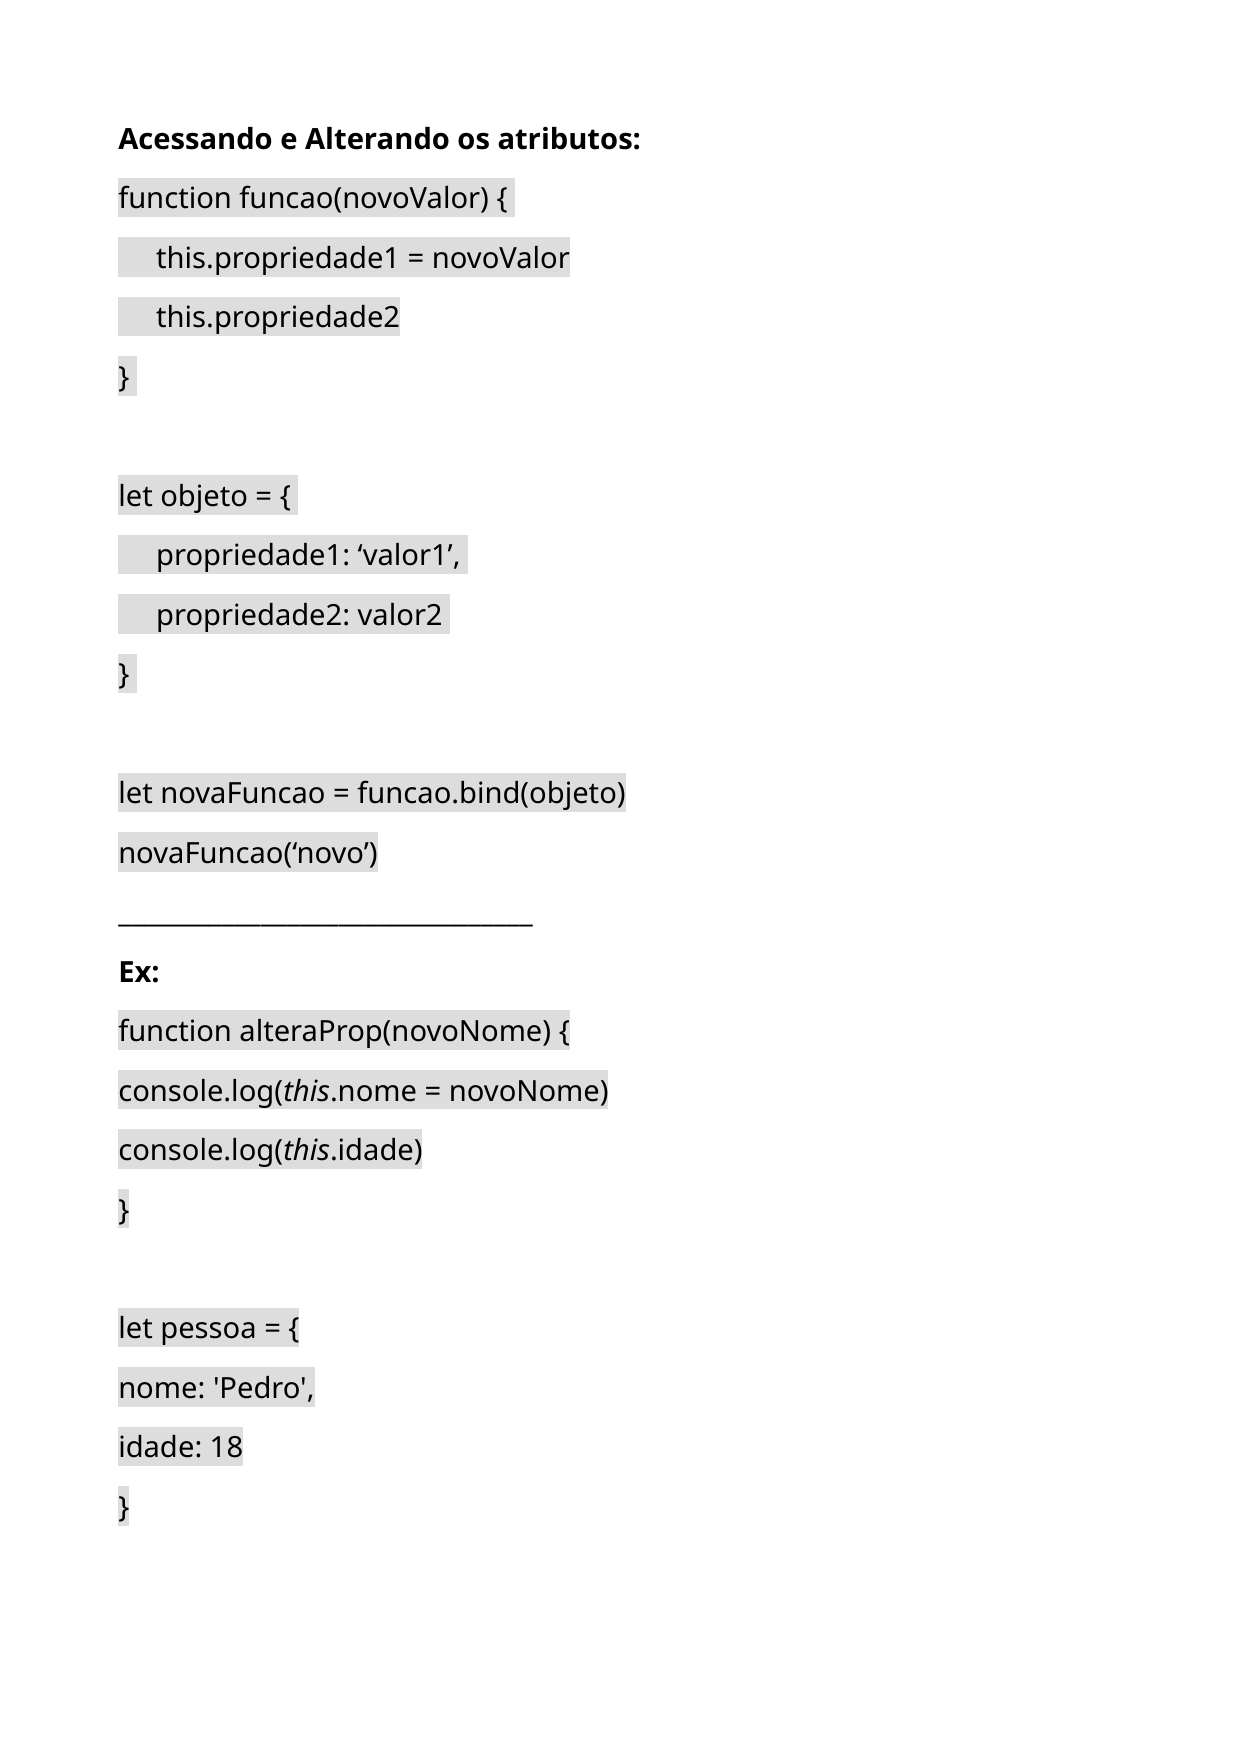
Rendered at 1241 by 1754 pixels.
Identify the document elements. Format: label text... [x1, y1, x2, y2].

text Acessando e Alterando os atributos: [118, 118, 1122, 158]
text } [118, 1189, 1122, 1228]
text novaFuncao(‘novo’) [118, 832, 1122, 872]
text propriedade2: valor2 [118, 594, 1122, 634]
text this.propriedade2 [118, 297, 1122, 336]
text let objeto = { [118, 475, 1122, 515]
text function alteraProp(novoNome) { [118, 1010, 1122, 1050]
text this.propriedade1 = novoValor [118, 237, 1122, 277]
text } [118, 1486, 1122, 1526]
text nome: 'Pedro', [118, 1367, 1122, 1407]
text console.log(this.nome = novoNome) [118, 1070, 1122, 1109]
text } [118, 653, 1122, 693]
text ________________________________ [118, 891, 1122, 931]
text propriedade1: ‘valor1’, [118, 534, 1122, 574]
text let pessoa = { [118, 1308, 1122, 1347]
text function funcao(novoValor) { [118, 178, 1122, 217]
text } [118, 356, 1122, 396]
text Ex: [118, 951, 1122, 991]
text let novaFuncao = funcao.bind(objeto) [118, 772, 1122, 812]
text idade: 18 [118, 1427, 1122, 1466]
text console.log(this.idade) [118, 1129, 1122, 1169]
